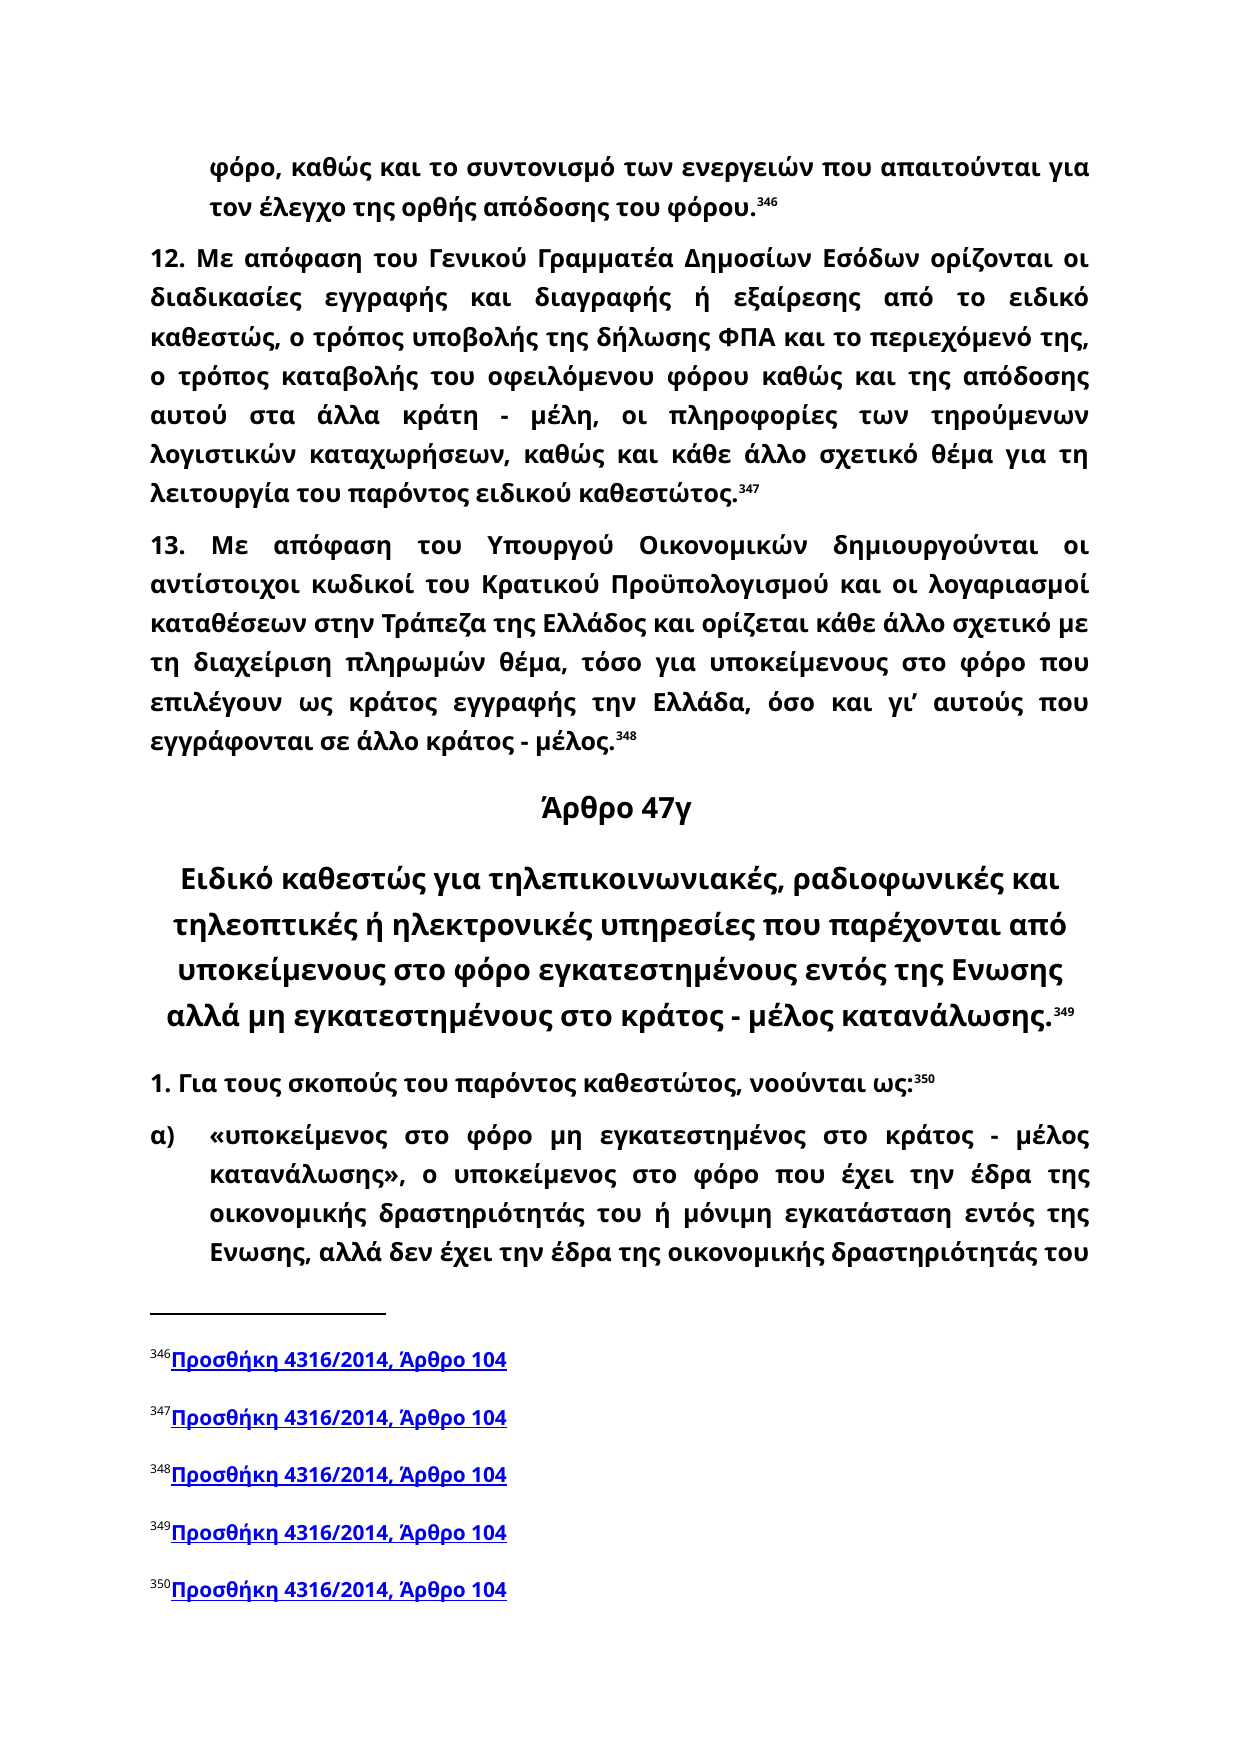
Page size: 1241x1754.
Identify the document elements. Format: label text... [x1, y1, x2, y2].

subtitle Ειδικό καθεστώς για τηλεπικοινωνιακές, ραδιοφωνικές και τηλεοπτικές ή ηλεκτρονικές υπηρεσίες που παρέχονται από υποκείμενους στο φόρο εγκατεστημένους εντός της Ενωσης αλλά μη εγκατεστημένους στο κράτος - μέλος κατανάλωσης. [150, 858, 1090, 1035]
text Προσθήκη 4316/2014, Άρθρο 104 [150, 1403, 1090, 1431]
text Προσθήκη 4316/2014, Άρθρο 104 [150, 1460, 1090, 1489]
subtitle Άρθρο 47γ [150, 787, 1090, 827]
text Προσθήκη 4316/2014, Άρθρο 104 [150, 1345, 1090, 1373]
text 1. Για τους σκοπούς του παρόντος καθεστώτος, νοούνται ως: [150, 1066, 1090, 1100]
text 12. Με απόφαση του Γενικού Γραμματέα Δημοσίων Εσόδων ορίζονται οι διαδικασίες εγγραφής και διαγραφής ή εξαίρεσης από το ειδικό καθεστώς, ο τρόπος υποβολής της δήλωσης ΦΠΑ και το περιεχόμενό της, ο τρόπος καταβολής του οφειλόμενου φόρου καθώς και της απόδοσης αυτού στα άλλα κράτη - μέλη, οι πληροφορίες των τηρούμενων λογιστικών καταχωρήσεων, καθώς και κάθε άλλο σχετικό θέμα για τη λειτουργία του παρόντος ειδικού καθεστώτος. [150, 241, 1090, 510]
list φόρο, καθώς και το συντονισμό των ενεργειών που απαιτούνται για τον έλεγχο της ορθής απόδοσης του φόρου. [150, 150, 1090, 223]
list α) «υποκείμενος στο φόρο μη εγκατεστημένος στο κράτος - μέλος κατανάλωσης», ο υποκείμενος στο φόρο που έχει την έδρα της οικονομικής δραστηριότητάς του ή μόνιμη εγκατάσταση εντός της Ενωσης, αλλά δεν έχει την έδρα της οικονομικής δραστηριότητάς του [150, 1117, 1090, 1269]
text Προσθήκη 4316/2014, Άρθρο 104 [150, 1518, 1090, 1546]
text Προσθήκη 4316/2014, Άρθρο 104 [150, 1576, 1090, 1604]
text 13. Με απόφαση του Υπουργού Οικονομικών δημιουργούνται οι αντίστοιχοι κωδικοί του Κρατικού Προϋπολογισμού και οι λογαριασμοί καταθέσεων στην Τράπεζα της Ελλάδος και ορίζεται κάθε άλλο σχετικό με τη διαχείριση πληρωμών θέμα, τόσο για υποκείμενους στο φόρο που επιλέγουν ως κράτος εγγραφής την Ελλάδα, όσο και γι’ αυτούς που εγγράφονται σε άλλο κράτος - μέλος. [150, 527, 1090, 757]
